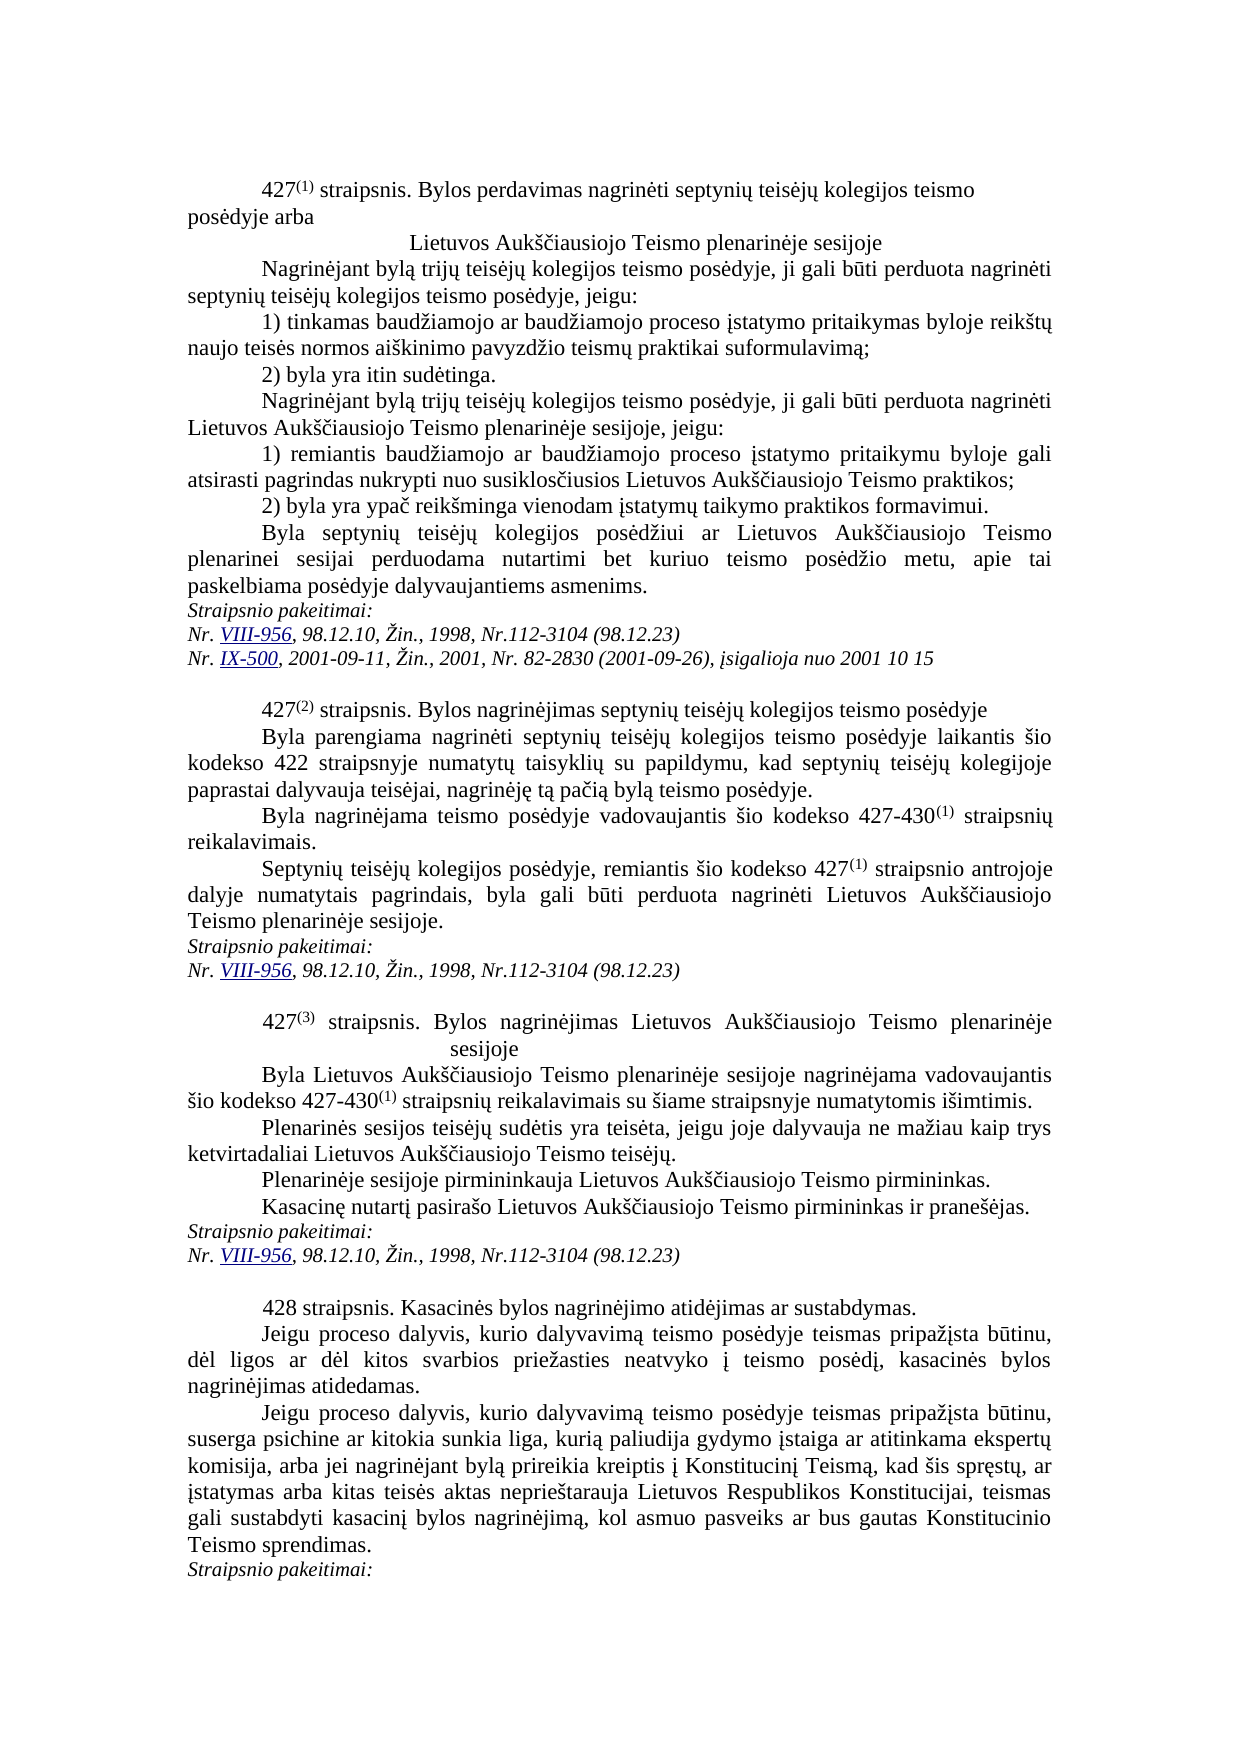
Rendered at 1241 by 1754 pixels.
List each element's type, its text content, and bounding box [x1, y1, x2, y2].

text Straipsnio pakeitimai: [187, 934, 1053, 958]
text 427(3) straipsnis. Bylos nagrinėjimas Lietuvos Aukščiausiojo Teismo plenarinėje sesijoje [262, 1008, 1053, 1061]
text 2) byla yra itin sudėtinga. [187, 361, 1053, 387]
text Jeigu proceso dalyvis, kurio dalyvavimą teismo posėdyje teismas pripažįsta būtinu, dėl ligos ar dėl kitos svarbios priežasties neatvyko į teismo posėdį, kasacinės bylos nagrinėjimas atidedamas. [187, 1320, 1053, 1399]
text Nagrinėjant bylą trijų teisėjų kolegijos teismo posėdyje, ji gali būti perduota nagrinėti Lietuvos Aukščiausiojo Teismo plenarinėje sesijoje, jeigu: [187, 387, 1053, 440]
text Septynių teisėjų kolegijos posėdyje, remiantis šio kodekso 427(1) straipsnio antrojoje dalyje numatytais pagrindais, byla gali būti perduota nagrinėti Lietuvos Aukščiausiojo Teismo plenarinėje sesijoje. [187, 855, 1053, 934]
text 427(1) straipsnis. Bylos perdavimas nagrinėti septynių teisėjų kolegijos teismo posėdyje arba [187, 176, 1053, 229]
text Straipsnio pakeitimai: [187, 1557, 1053, 1581]
text Nr. IX-500, 2001-09-11, Žin., 2001, Nr. 82-2830 (2001-09-26), įsigalioja nuo 2001 10 15 [187, 646, 1053, 670]
text Nagrinėjant bylą trijų teisėjų kolegijos teismo posėdyje, ji gali būti perduota nagrinėti septynių teisėjų kolegijos teismo posėdyje, jeigu: [187, 255, 1053, 308]
text 428 straipsnis. Kasacinės bylos nagrinėjimo atidėjimas ar sustabdymas. [187, 1293, 1053, 1320]
text Jeigu proceso dalyvis, kurio dalyvavimą teismo posėdyje teismas pripažįsta būtinu, suserga psichine ar kitokia sunkia liga, kurią paliudija gydymo įstaiga ar atitinkama ekspertų komisija, arba jei nagrinėjant bylą prireikia kreiptis į Konstitucinį Teismą, kad šis spręstų, ar įstatymas arba kitas teisės aktas neprieštarauja Lietuvos Respublikos Konstitucijai, teismas gali sustabdyti kasacinį bylos nagrinėjimą, kol asmuo pasveiks ar bus gautas Konstitucinio Teismo sprendimas. [187, 1399, 1053, 1557]
text Lietuvos Aukščiausiojo Teismo plenarinėje sesijoje [187, 229, 1053, 255]
text Byla parengiama nagrinėti septynių teisėjų kolegijos teismo posėdyje laikantis šio kodekso 422 straipsnyje numatytų taisyklių su papildymu, kad septynių teisėjų kolegijoje paprastai dalyvauja teisėjai, nagrinėję tą pačią bylą teismo posėdyje. [187, 723, 1053, 802]
text 2) byla yra ypač reikšminga vienodam įstatymų taikymo praktikos formavimui. [187, 493, 1053, 519]
text 1) remiantis baudžiamojo ar baudžiamojo proceso įstatymo pritaikymu byloje gali atsirasti pagrindas nukrypti nuo susiklosčiusios Lietuvos Aukščiausiojo Teismo praktikos; [187, 440, 1053, 493]
text Kasacinę nutartį pasirašo Lietuvos Aukščiausiojo Teismo pirmininkas ir pranešėjas. [187, 1193, 1053, 1219]
text Byla Lietuvos Aukščiausiojo Teismo plenarinėje sesijoje nagrinėjama vadovaujantis šio kodekso 427-430(1) straipsnių reikalavimais su šiame straipsnyje numatytomis išimtimis. [187, 1061, 1053, 1114]
text 1) tinkamas baudžiamojo ar baudžiamojo proceso įstatymo pritaikymas byloje reikštų naujo teisės normos aiškinimo pavyzdžio teismų praktikai suformulavimą; [187, 308, 1053, 361]
text Plenarinės sesijos teisėjų sudėtis yra teisėta, jeigu joje dalyvauja ne mažiau kaip trys ketvirtadaliai Lietuvos Aukščiausiojo Teismo teisėjų. [187, 1114, 1053, 1166]
text Byla nagrinėjama teismo posėdyje vadovaujantis šio kodekso 427-430(1) straipsnių reikalavimais. [187, 802, 1053, 855]
text Nr. VIII-956, 98.12.10, Žin., 1998, Nr.112-3104 (98.12.23) [187, 1243, 1053, 1267]
text Straipsnio pakeitimai: [187, 1219, 1053, 1243]
text Nr. VIII-956, 98.12.10, Žin., 1998, Nr.112-3104 (98.12.23) [187, 622, 1053, 646]
text Straipsnio pakeitimai: [187, 598, 1053, 622]
text Plenarinėje sesijoje pirmininkauja Lietuvos Aukščiausiojo Teismo pirmininkas. [187, 1166, 1053, 1193]
text Byla septynių teisėjų kolegijos posėdžiui ar Lietuvos Aukščiausiojo Teismo plenarinei sesijai perduodama nutartimi bet kuriuo teismo posėdžio metu, apie tai paskelbiama posėdyje dalyvaujantiems asmenims. [187, 519, 1053, 598]
text Nr. VIII-956, 98.12.10, Žin., 1998, Nr.112-3104 (98.12.23) [187, 958, 1053, 982]
text 427(2) straipsnis. Bylos nagrinėjimas septynių teisėjų kolegijos teismo posėdyje [187, 697, 1053, 723]
